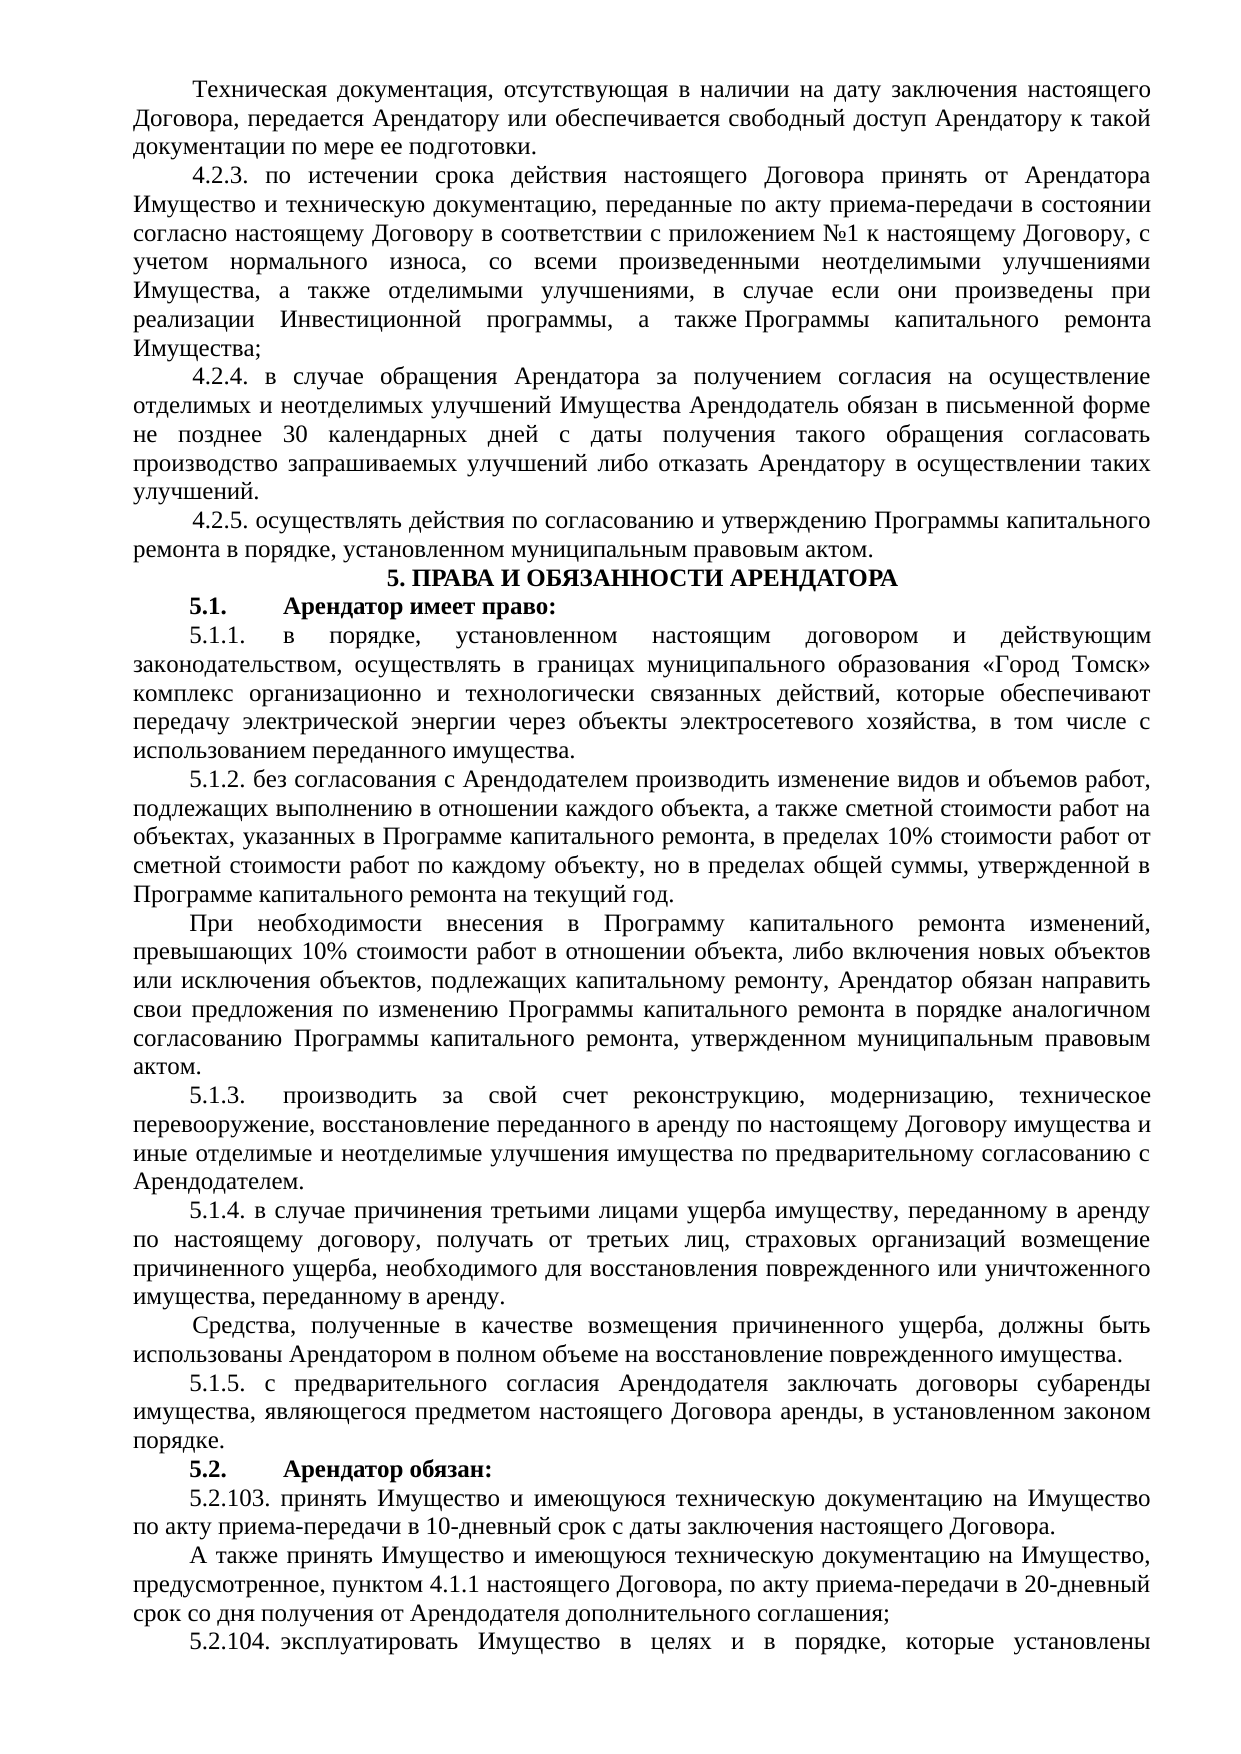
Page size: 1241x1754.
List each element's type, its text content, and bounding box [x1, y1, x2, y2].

text 5. ПРАВА И ОБЯЗАННОСТИ АРЕНДАТОРА [133, 563, 1152, 591]
text 5.1. Арендатор имеет право: [133, 591, 1152, 620]
text 4.2.3. по истечении срока действия настоящего Договора принять от Арендатора Имущество и техническую документацию, переданные по акту приема-передачи в состоянии согласно настоящему Договору в соответствии с приложением №1 к настоящему Договору, с учетом нормального износа, со всеми произведенными неотделимыми улучшениями Имущества, а также отделимыми улучшениями, в случае если они произведены при реализации Инвестиционной программы, а также Программы капитального ремонта Имущества; [133, 160, 1152, 361]
text Техническая документация, отсутствующая в наличии на дату заключения настоящего Договора, передается Арендатору или обеспечивается свободный доступ Арендатору к такой документации по мере ее подготовки. [133, 74, 1152, 160]
text Средства, полученные в качестве возмещения причиненного ущерба, должны быть использованы Арендатором в полном объеме на восстановление поврежденного имущества. [133, 1310, 1152, 1368]
list эксплуатировать Имущество в целях и в порядке, которые установлены [133, 1626, 1152, 1655]
text При необходимости внесения в Программу капитального ремонта изменений, превышающих 10% стоимости работ в отношении объекта, либо включения новых объектов или исключения объектов, подлежащих капитальному ремонту, Арендатор обязан направить свои предложения по изменению Программы капитального ремонта в порядке аналогичном согласованию Программы капитального ремонта, утвержденном муниципальным правовым актом. [133, 908, 1152, 1080]
text А также принять Имущество и имеющуюся техническую документацию на Имущество, предусмотренное, пунктом 4.1.1 настоящего Договора, по акту приема-передачи в 20-дневный срок со дня получения от Арендодателя дополнительного соглашения; [133, 1540, 1152, 1626]
list принять Имущество и имеющуюся техническую документацию на Имущество по акту приема-передачи в 10-дневный срок с даты заключения настоящего Договора. [133, 1483, 1152, 1540]
text 5.1.2. без согласования с Арендодателем производить изменение видов и объемов работ, подлежащих выполнению в отношении каждого объекта, а также сметной стоимости работ на объектах, указанных в Программе капитального ремонта, в пределах 10% стоимости работ от сметной стоимости работ по каждому объекту, но в пределах общей суммы, утвержденной в Программе капитального ремонта на текущий год. [133, 764, 1152, 908]
text 5.1.4. в случае причинения третьими лицами ущерба имуществу, переданному в аренду по настоящему договору, получать от третьих лиц, страховых организаций возмещение причиненного ущерба, необходимого для восстановления поврежденного или уничтоженного имущества, переданному в аренду. [133, 1195, 1152, 1310]
text 5.2. Арендатор обязан: [133, 1454, 1152, 1483]
text 4.2.4. в случае обращения Арендатора за получением согласия на осуществление отделимых и неотделимых улучшений Имущества Арендодатель обязан в письменной форме не позднее 30 календарных дней с даты получения такого обращения согласовать производство запрашиваемых улучшений либо отказать Арендатору в осуществлении таких улучшений. [133, 361, 1152, 505]
text 5.1.5. с предварительного согласия Арендодателя заключать договоры субаренды имущества, являющегося предметом настоящего Договора аренды, в установленном законом порядке. [133, 1368, 1152, 1454]
text 4.2.5. осуществлять действия по согласованию и утверждению Программы капитального ремонта в порядке, установленном муниципальным правовым актом. [133, 505, 1152, 563]
text 5.1.1. в порядке, установленном настоящим договором и действующим законодательством, осуществлять в границах муниципального образования «Город Томск» комплекс организационно и технологически связанных действий, которые обеспечивают передачу электрической энергии через объекты электросетевого хозяйства, в том числе с использованием переданного имущества. [133, 620, 1152, 764]
text 5.1.3. производить за свой счет реконструкцию, модернизацию, техническое перевооружение, восстановление переданного в аренду по настоящему Договору имущества и иные отделимые и неотделимые улучшения имущества по предварительному согласованию с Арендодателем. [133, 1080, 1152, 1195]
